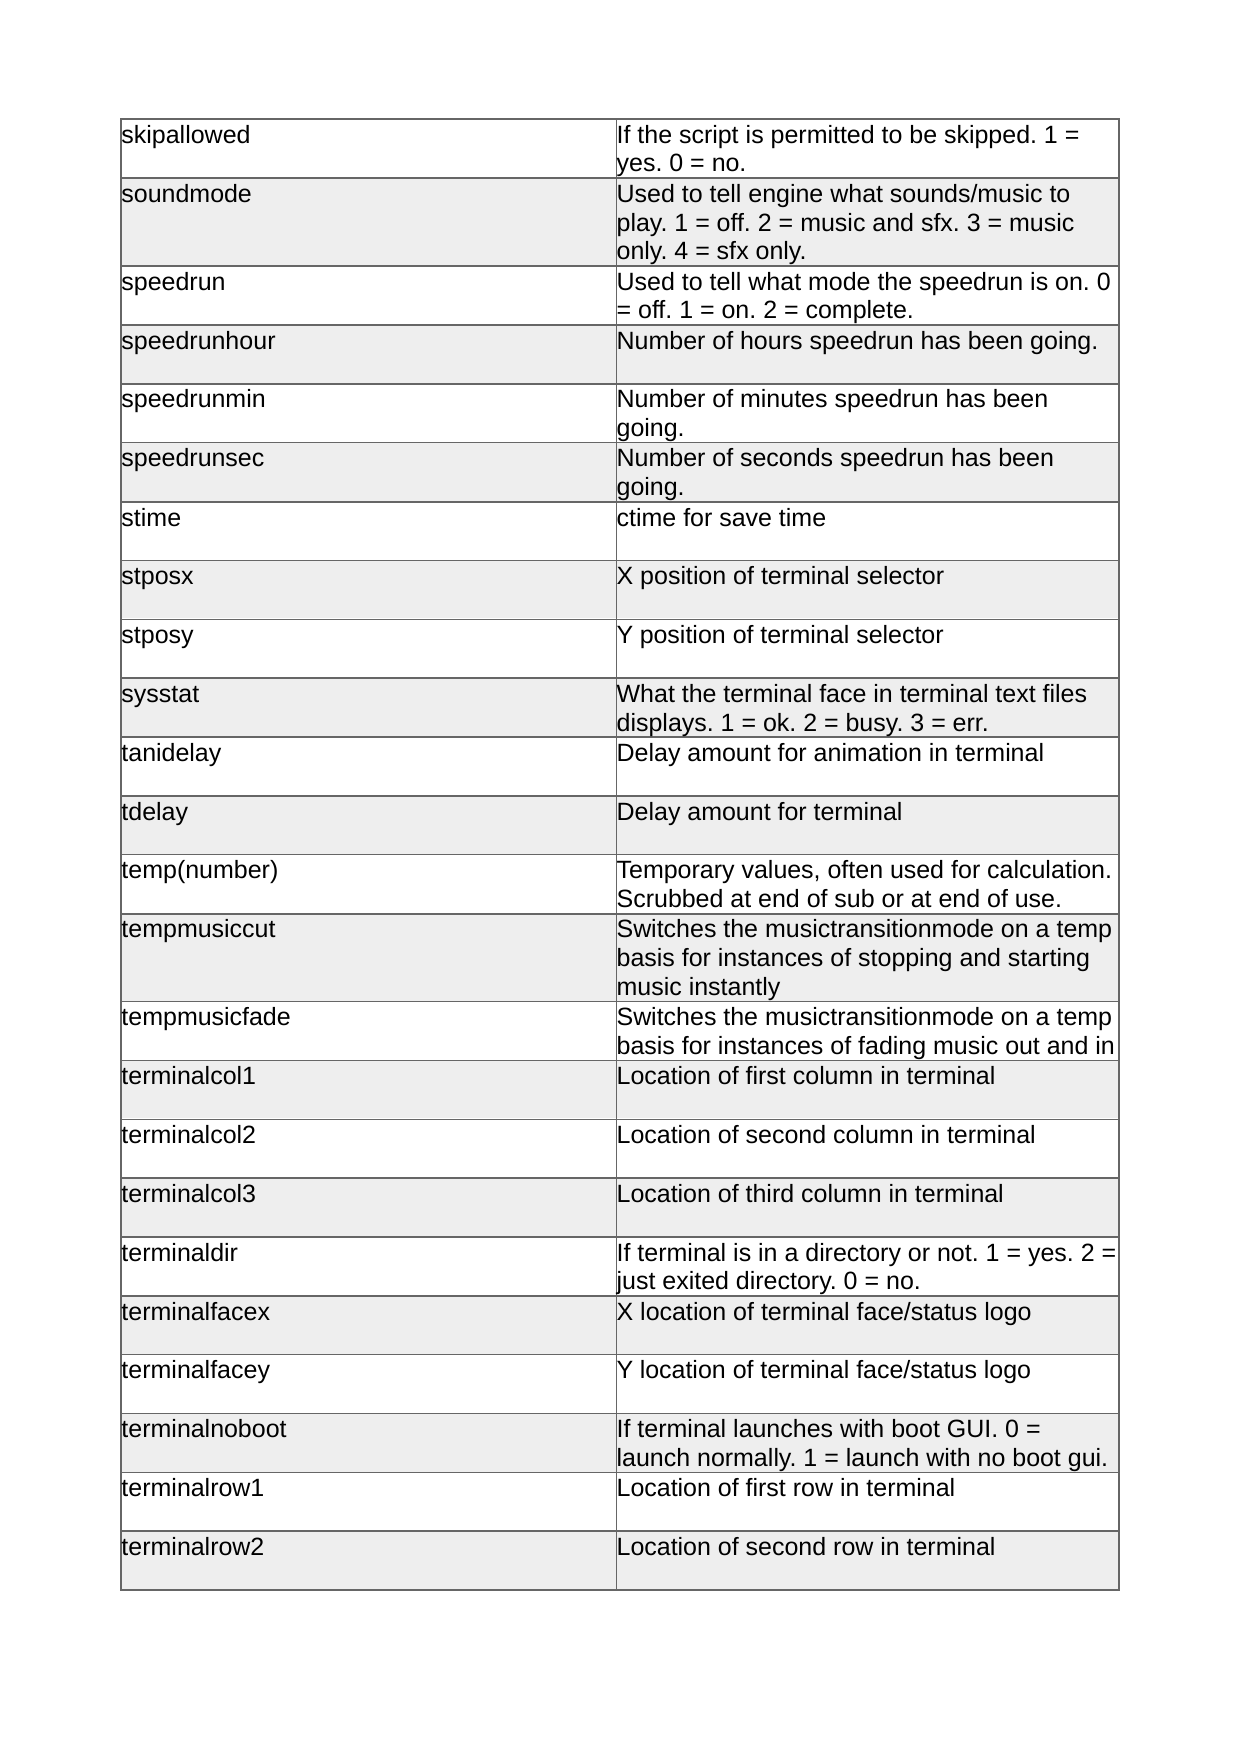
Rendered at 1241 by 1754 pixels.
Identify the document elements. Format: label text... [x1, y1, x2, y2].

table_cell stposx [122, 561, 616, 618]
table_cell Used to tell engine what sounds/music to play. 1 = off. 2 = music and sfx. 3 = music only. 4 = sfx only. [617, 179, 1118, 265]
table_cell speedrunhour [122, 326, 616, 383]
table_cell If terminal launches with boot GUI. 0 = launch normally. 1 = launch with no boot gui. [617, 1414, 1118, 1472]
table_cell speedrunmin [122, 385, 616, 442]
table_cell If the script is permitted to be skipped. 1 = yes. 0 = no. [617, 120, 1118, 177]
table_cell ctime for save time [617, 503, 1118, 560]
table_cell sysstat [122, 679, 616, 736]
table_cell tempmusicfade [122, 1002, 616, 1060]
table_cell X location of terminal face/status logo [617, 1297, 1118, 1354]
table_cell terminalcol3 [122, 1179, 616, 1236]
table_cell tdelay [122, 797, 616, 854]
table_cell Number of hours speedrun has been going. [617, 326, 1118, 383]
table_cell Delay amount for animation in terminal [617, 738, 1118, 795]
table_cell temp(number) [122, 855, 616, 913]
table_cell What the terminal face in terminal text files displays. 1 = ok. 2 = busy. 3 = err. [617, 679, 1118, 736]
table_cell speedrun [122, 267, 616, 324]
table_cell soundmode [122, 179, 616, 265]
table_cell Number of minutes speedrun has been going. [617, 385, 1118, 442]
table_cell Y position of terminal selector [617, 620, 1118, 677]
table_cell terminalrow2 [122, 1532, 616, 1589]
table_cell terminalcol1 [122, 1061, 616, 1118]
table_cell X position of terminal selector [617, 561, 1118, 618]
table_cell terminalcol2 [122, 1120, 616, 1177]
table_cell Location of first row in terminal [617, 1473, 1118, 1530]
table_cell Used to tell what mode the speedrun is on. 0 = off. 1 = on. 2 = complete. [617, 267, 1118, 324]
table_cell stime [122, 503, 616, 560]
table_cell Location of second column in terminal [617, 1120, 1118, 1177]
table_cell Location of second row in terminal [617, 1532, 1118, 1589]
table_cell terminalrow1 [122, 1473, 616, 1530]
table_cell Location of third column in terminal [617, 1179, 1118, 1236]
table_cell tanidelay [122, 738, 616, 795]
table_cell stposy [122, 620, 616, 677]
table_cell terminalnoboot [122, 1414, 616, 1472]
table_cell Location of first column in terminal [617, 1061, 1118, 1118]
table_cell terminalfacey [122, 1355, 616, 1412]
table_cell Number of seconds speedrun has been going. [617, 443, 1118, 501]
table_cell skipallowed [122, 120, 616, 177]
table_cell Switches the musictransitionmode on a temp basis for instances of stopping and starting music instantly [617, 915, 1118, 1001]
table_cell Y location of terminal face/status logo [617, 1355, 1118, 1412]
table_cell Temporary values, often used for calculation. Scrubbed at end of sub or at end of use. [617, 855, 1118, 913]
table_cell Switches the musictransitionmode on a temp basis for instances of fading music out and in [617, 1002, 1118, 1060]
table_cell tempmusiccut [122, 915, 616, 1001]
table_cell terminalfacex [122, 1297, 616, 1354]
table_cell speedrunsec [122, 443, 616, 501]
table_cell Delay amount for terminal [617, 797, 1118, 854]
table_cell terminaldir [122, 1238, 616, 1295]
table_cell If terminal is in a directory or not. 1 = yes. 2 = just exited directory. 0 = no. [617, 1238, 1118, 1295]
